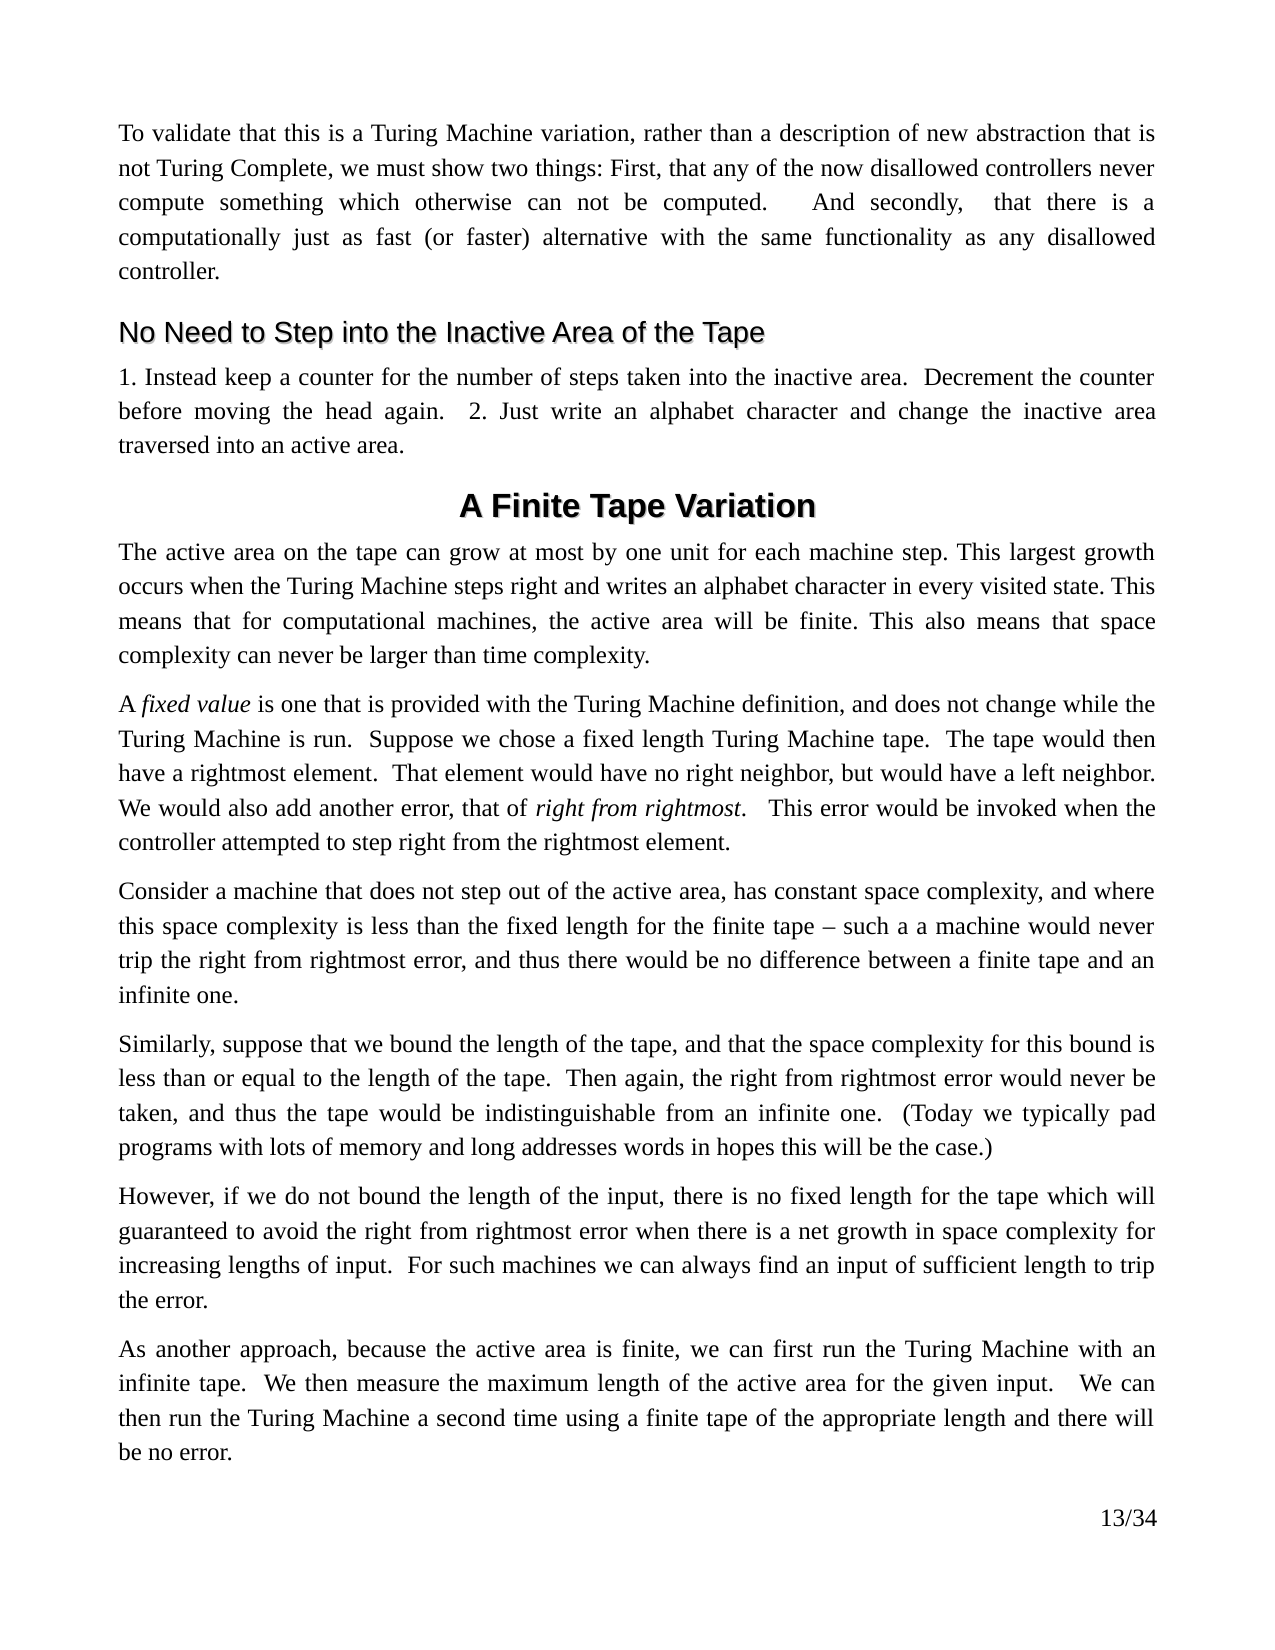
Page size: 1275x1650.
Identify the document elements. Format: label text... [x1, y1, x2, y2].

text However, if we do not bound the length of the input, there is no fixed length for the tape which will guaranteed to avoid the right from rightmost error when there is a net growth in space complexity for increasing lengths of input. For such machines we can always find an input of sufficient length to trip the error. [118, 1181, 1157, 1314]
text Similarly, suppose that we bound the length of the tape, and that the space complexity for this bound is less than or equal to the length of the tape. Then again, the right from rightmost error would never be taken, and thus the tape would be indistinguishable from an infinite one. (Today we typically pad programs with lots of memory and long addresses words in hopes this will be the case.) [118, 1029, 1157, 1161]
subtitle No Need to Step into the Inactive Area of the Tape [118, 316, 1157, 349]
subtitle A Finite Tape Variation [118, 486, 1157, 524]
text 1. Instead keep a counter for the number of steps taken into the inactive area. Decrement the counter before moving the head again. 2. Just write an alphabet character and change the inactive area traversed into an active area. [118, 362, 1157, 459]
text Consider a machine that does not step out of the active area, has constant space complexity, and where this space complexity is less than the fixed length for the finite tape – such a a machine would never trip the right from rightmost error, and thus there would be no difference between a finite tape and an infinite one. [118, 876, 1157, 1009]
text As another approach, because the active area is finite, we can first run the Turing Machine with an infinite tape. We then measure the maximum length of the active area for the given input. We can then run the Turing Machine a second time using a finite tape of the appropriate length and there will be no error. [118, 1334, 1157, 1466]
text A fixed value is one that is provided with the Turing Machine definition, and does not change while the Turing Machine is run. Suppose we chose a fixed length Turing Machine tape. The tape would then have a rightmost element. That element would have no right neighbor, but would have a left neighbor. We would also add another error, that of right from rightmost. This error would be invoked when the controller attempted to step right from the rightmost element. [118, 689, 1157, 856]
text The active area on the tape can grow at most by one unit for each machine step. This largest growth occurs when the Turing Machine steps right and writes an alphabet character in every visited state. This means that for computational machines, the active area will be finite. This also means that space complexity can never be larger than time complexity. [118, 537, 1157, 669]
text To validate that this is a Turing Machine variation, rather than a description of new abstraction that is not Turing Complete, we must show two things: First, that any of the now disallowed controllers never compute something which otherwise can not be computed. And secondly, that there is a computationally just as fast (or faster) alternative with the same functionality as any disallowed controller. [118, 118, 1157, 285]
